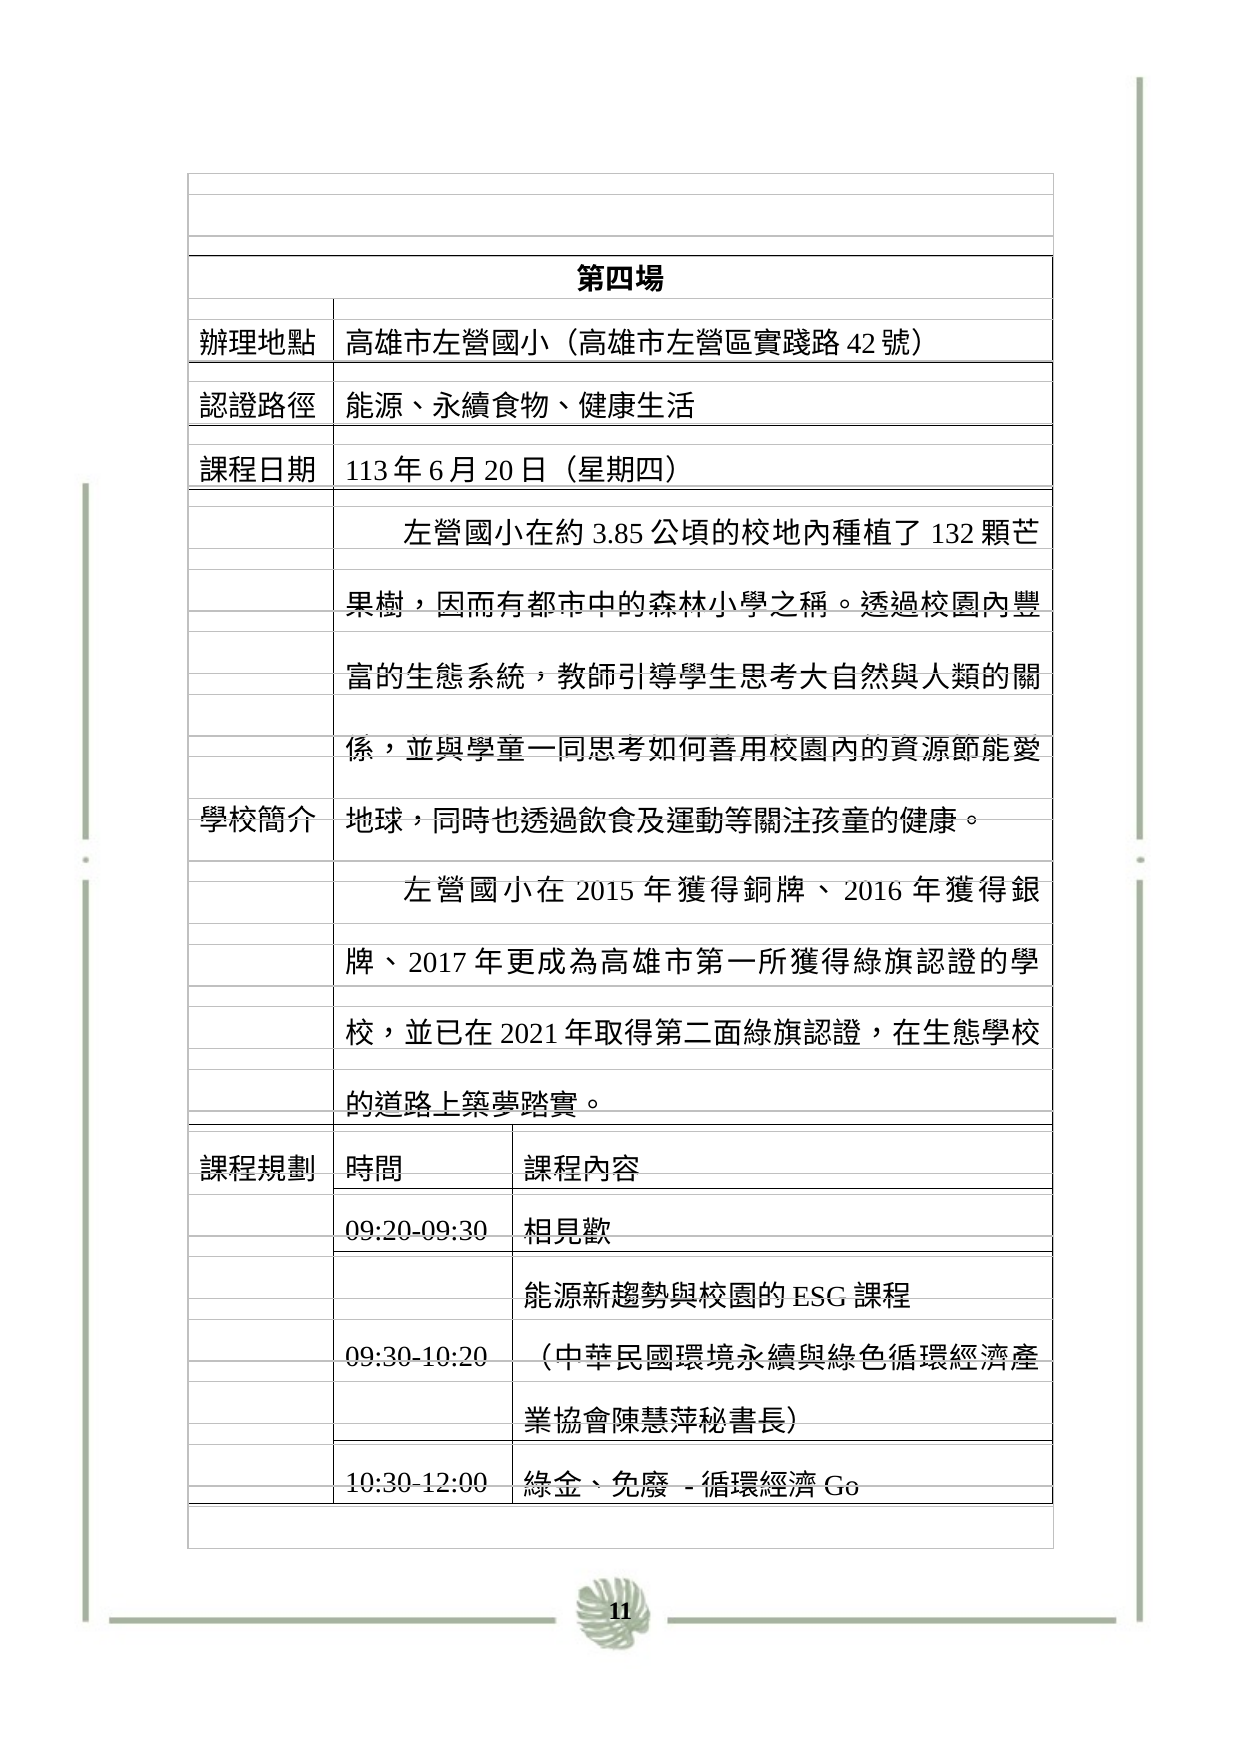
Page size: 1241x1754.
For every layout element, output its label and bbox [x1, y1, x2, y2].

picture [50, 52, 1176, 1669]
